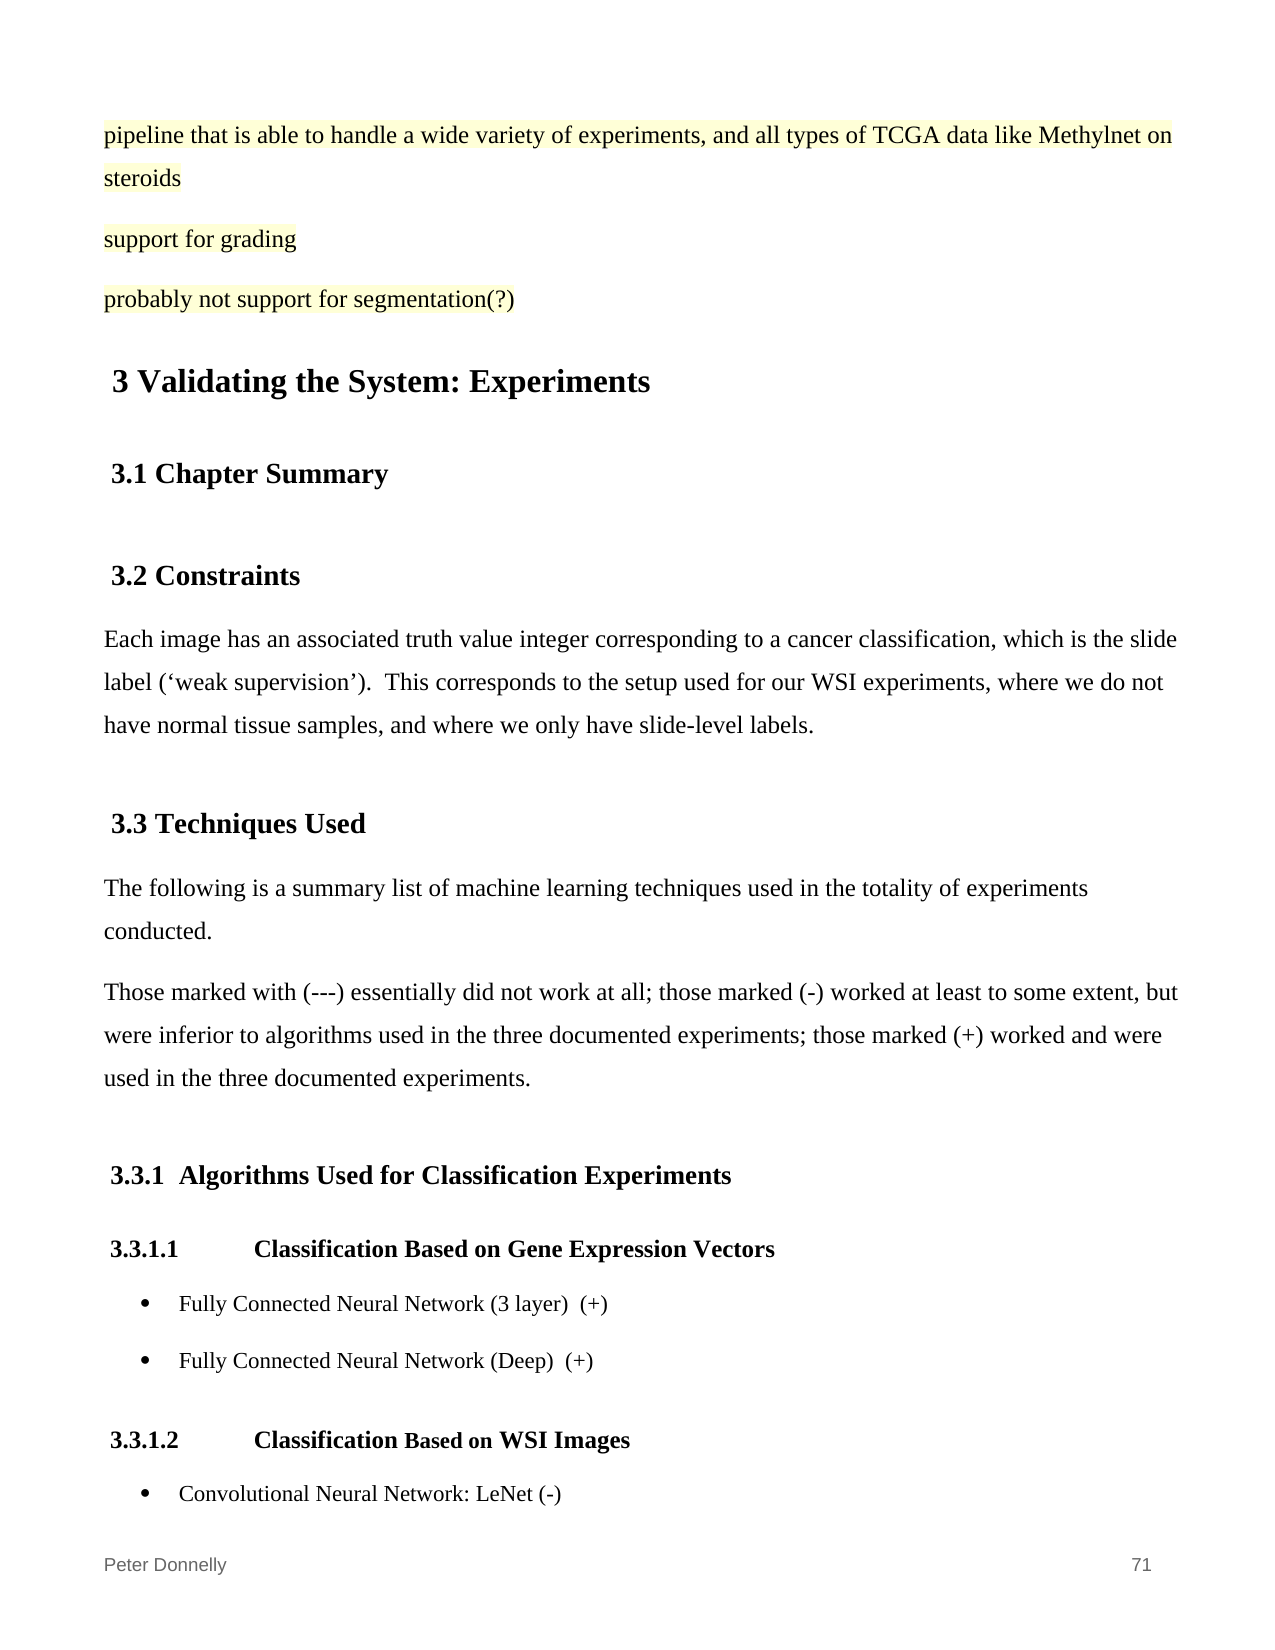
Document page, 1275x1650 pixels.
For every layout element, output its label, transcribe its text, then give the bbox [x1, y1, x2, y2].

subtitle Chapter Summary [103, 457, 1181, 490]
text support for grading [103, 224, 1181, 252]
list Fully Connected Neural Network (3 layer) (+) [141, 1290, 1181, 1316]
list Convolutional Neural Network: LeNet (-) [141, 1480, 1181, 1507]
text Those marked with (---) essentially did not work at all; those marked (-) worked at least to some extent, but were inferior to algorithms used in the three documented experiments; those marked (+) worked and were used in the three documented experiments. [103, 977, 1181, 1092]
subtitle Classification Based on WSI Images [103, 1425, 1181, 1454]
text pipeline that is able to handle a wide variety of experiments, and all types of TCGA data like Methylnet on steroids [103, 120, 1181, 192]
subtitle Algorithms Used for Classification Experiments [103, 1159, 1181, 1190]
subtitle Techniques Used [103, 807, 1181, 840]
subtitle Constraints [103, 558, 1181, 592]
text probably not support for segmentation(?) [103, 284, 1181, 313]
list Fully Connected Neural Network (Deep) (+) [141, 1347, 1181, 1373]
text Each image has an associated truth value integer corresponding to a cancer classification, which is the slide label (‘weak supervision’). This corresponds to the setup used for our WSI experiments, where we do not have normal tissue samples, and where we only have slide-level labels. [103, 624, 1181, 739]
subtitle Classification Based on Gene Expression Vectors [103, 1234, 1181, 1263]
text The following is a summary list of machine learning techniques used in the totality of experiments conducted. [103, 873, 1181, 944]
subtitle Validating the System: Experiments [103, 362, 1181, 400]
